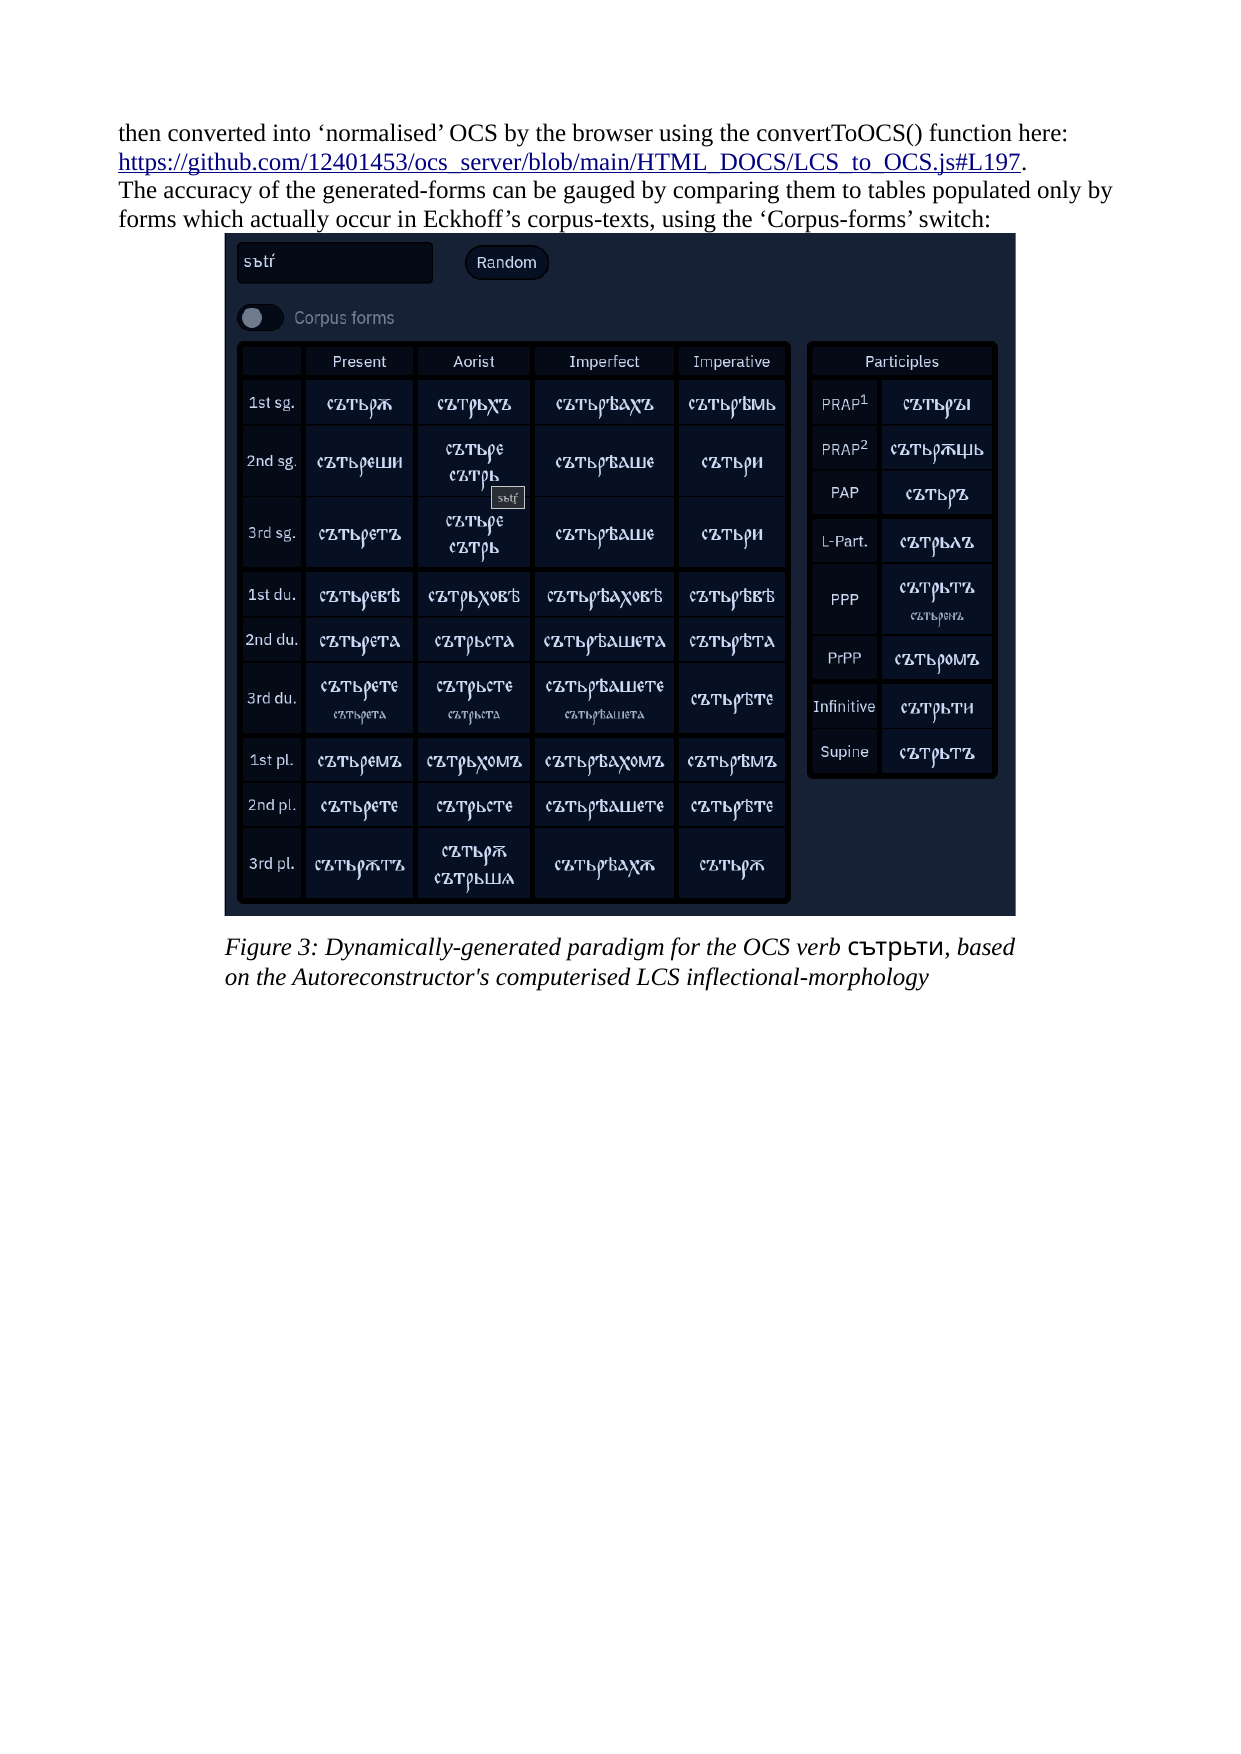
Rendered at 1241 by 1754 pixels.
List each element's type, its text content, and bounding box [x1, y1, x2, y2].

picture [224, 233, 1016, 916]
text then converted into ‘normalised’ OCS by the browser using the convertToOCS() function here: https://github.com/12401453/ocs_server/blob/main/HTML_DOCS/LCS_to_OCS.js#L197. [118, 118, 1122, 176]
text Figure 3: Dynamically-generated paradigm for the OCS verb сътрьти, based on the Autoreconstructor's computerised LCS inflectional-morphology [224, 916, 1016, 991]
text The accuracy of the generated-forms can be gauged by comparing them to tables populated only by forms which actually occur in Eckhoff’s corpus-texts, using the ‘Corpus-forms’ switch: [118, 176, 1122, 233]
